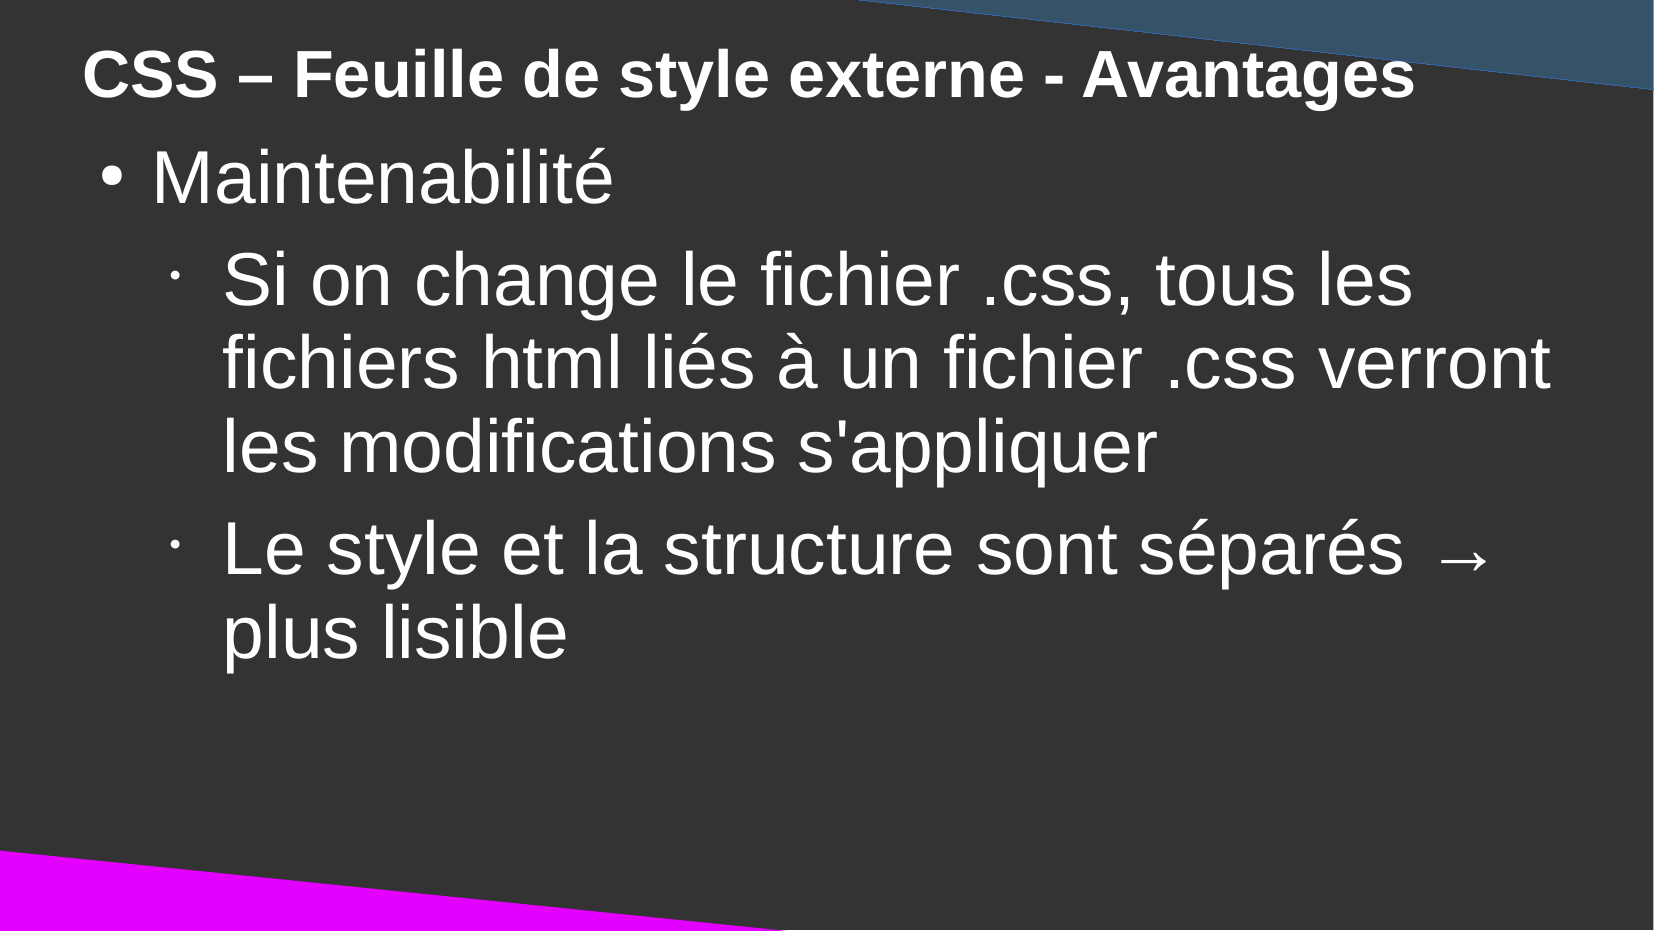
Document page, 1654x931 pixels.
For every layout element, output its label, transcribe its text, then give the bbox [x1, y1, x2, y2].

text_box [0, 850, 788, 931]
list Maintenabilité Si on change le fichier .css, tous les fichiers html liés à un fichier .css verront les modifications s'appliquer Le style et la structure sont séparés → plus lisible [80, 135, 1605, 777]
text_box [859, 0, 1654, 90]
title CSS – Feuille de style externe - Avantages [82, 37, 1571, 122]
